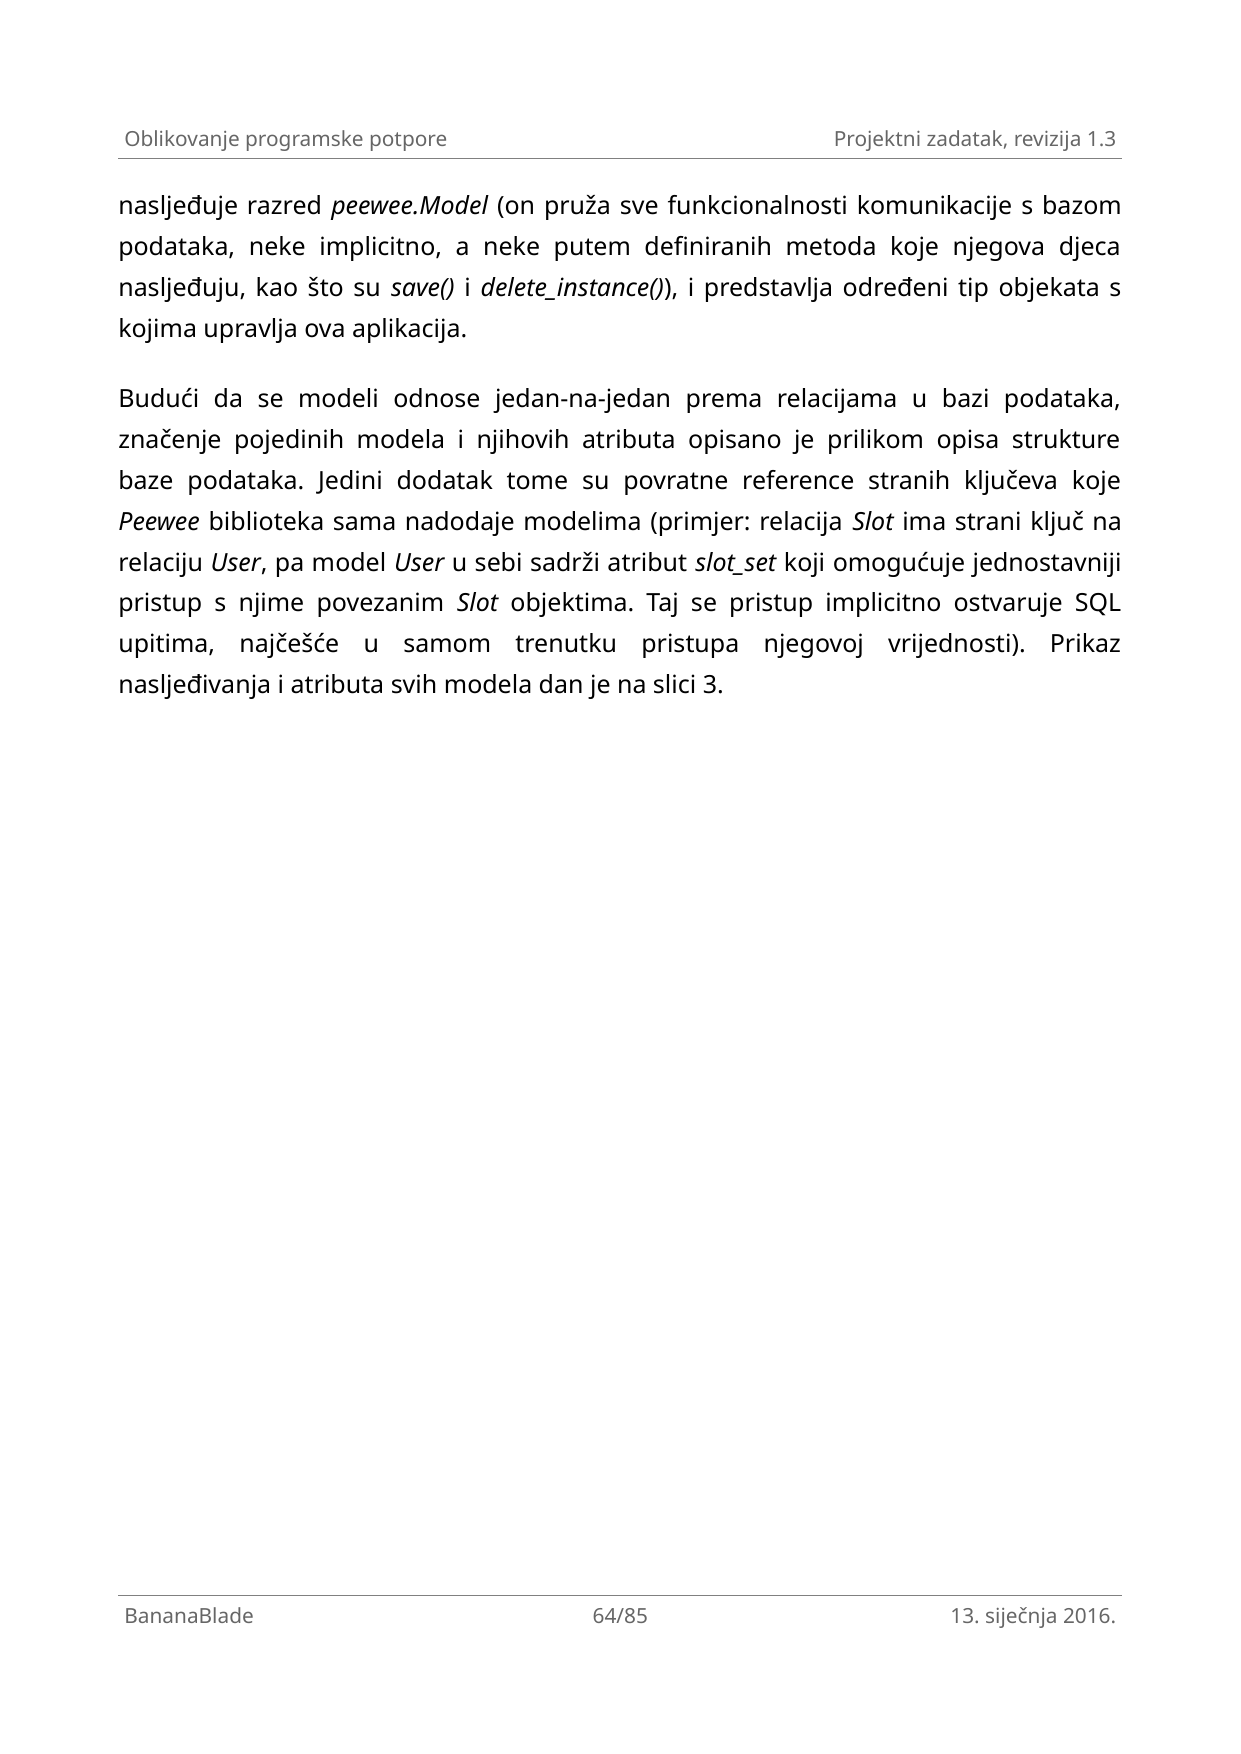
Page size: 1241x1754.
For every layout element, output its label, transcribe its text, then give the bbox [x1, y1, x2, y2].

text nasljeđuje razred peewee.Model (on pruža sve funkcionalnosti komunikacije s bazom podataka, neke implicitno, a neke putem definiranih metoda koje njegova djeca nasljeđuju, kao što su save() i delete_instance()), i predstavlja određeni tip objekata s kojima upravlja ova aplikacija. [118, 188, 1122, 344]
text Budući da se modeli odnose jedan-na-jedan prema relacijama u bazi podataka, značenje pojedinih modela i njihovih atributa opisano je prilikom opisa strukture baze podataka. Jedini dodatak tome su povratne reference stranih ključeva koje Peewee biblioteka sama nadodaje modelima (primjer: relacija Slot ima strani ključ na relaciju User, pa model User u sebi sadrži atribut slot_set koji omogućuje jednostavniji pristup s njime povezanim Slot objektima. Taj se pristup implicitno ostvaruje SQL upitima, najčešće u samom trenutku pristupa njegovoj vrijednosti). Prikaz nasljeđivanja i atributa svih modela dan je na slici 3. [118, 381, 1122, 701]
